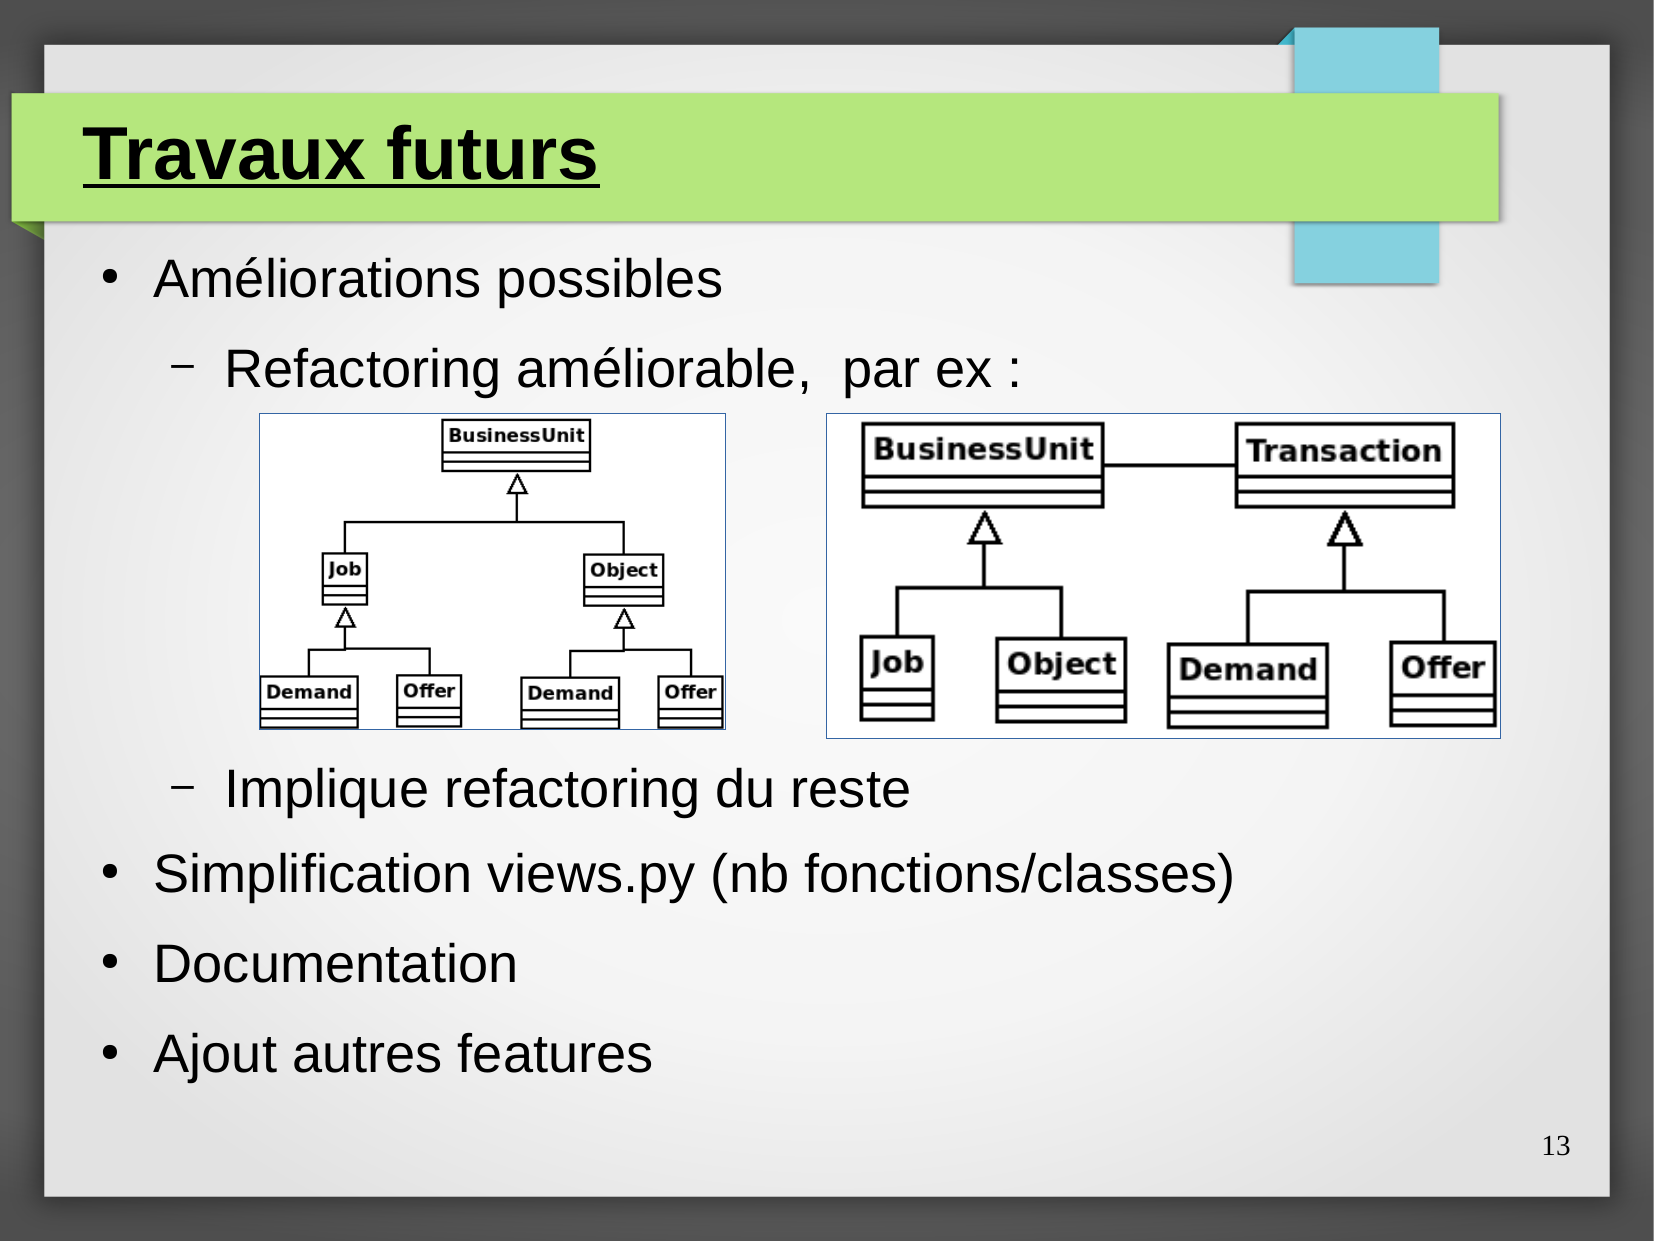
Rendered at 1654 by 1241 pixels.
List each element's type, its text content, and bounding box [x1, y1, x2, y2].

picture [0, 0, 1654, 1241]
title Travaux futurs [82, 94, 1264, 213]
list Améliorations possibles Refactoring améliorable, par ex : Implique refactoring du reste Simplification views.py (nb fonctions/classes) Documentation Ajout autres features [82, 248, 1571, 1099]
